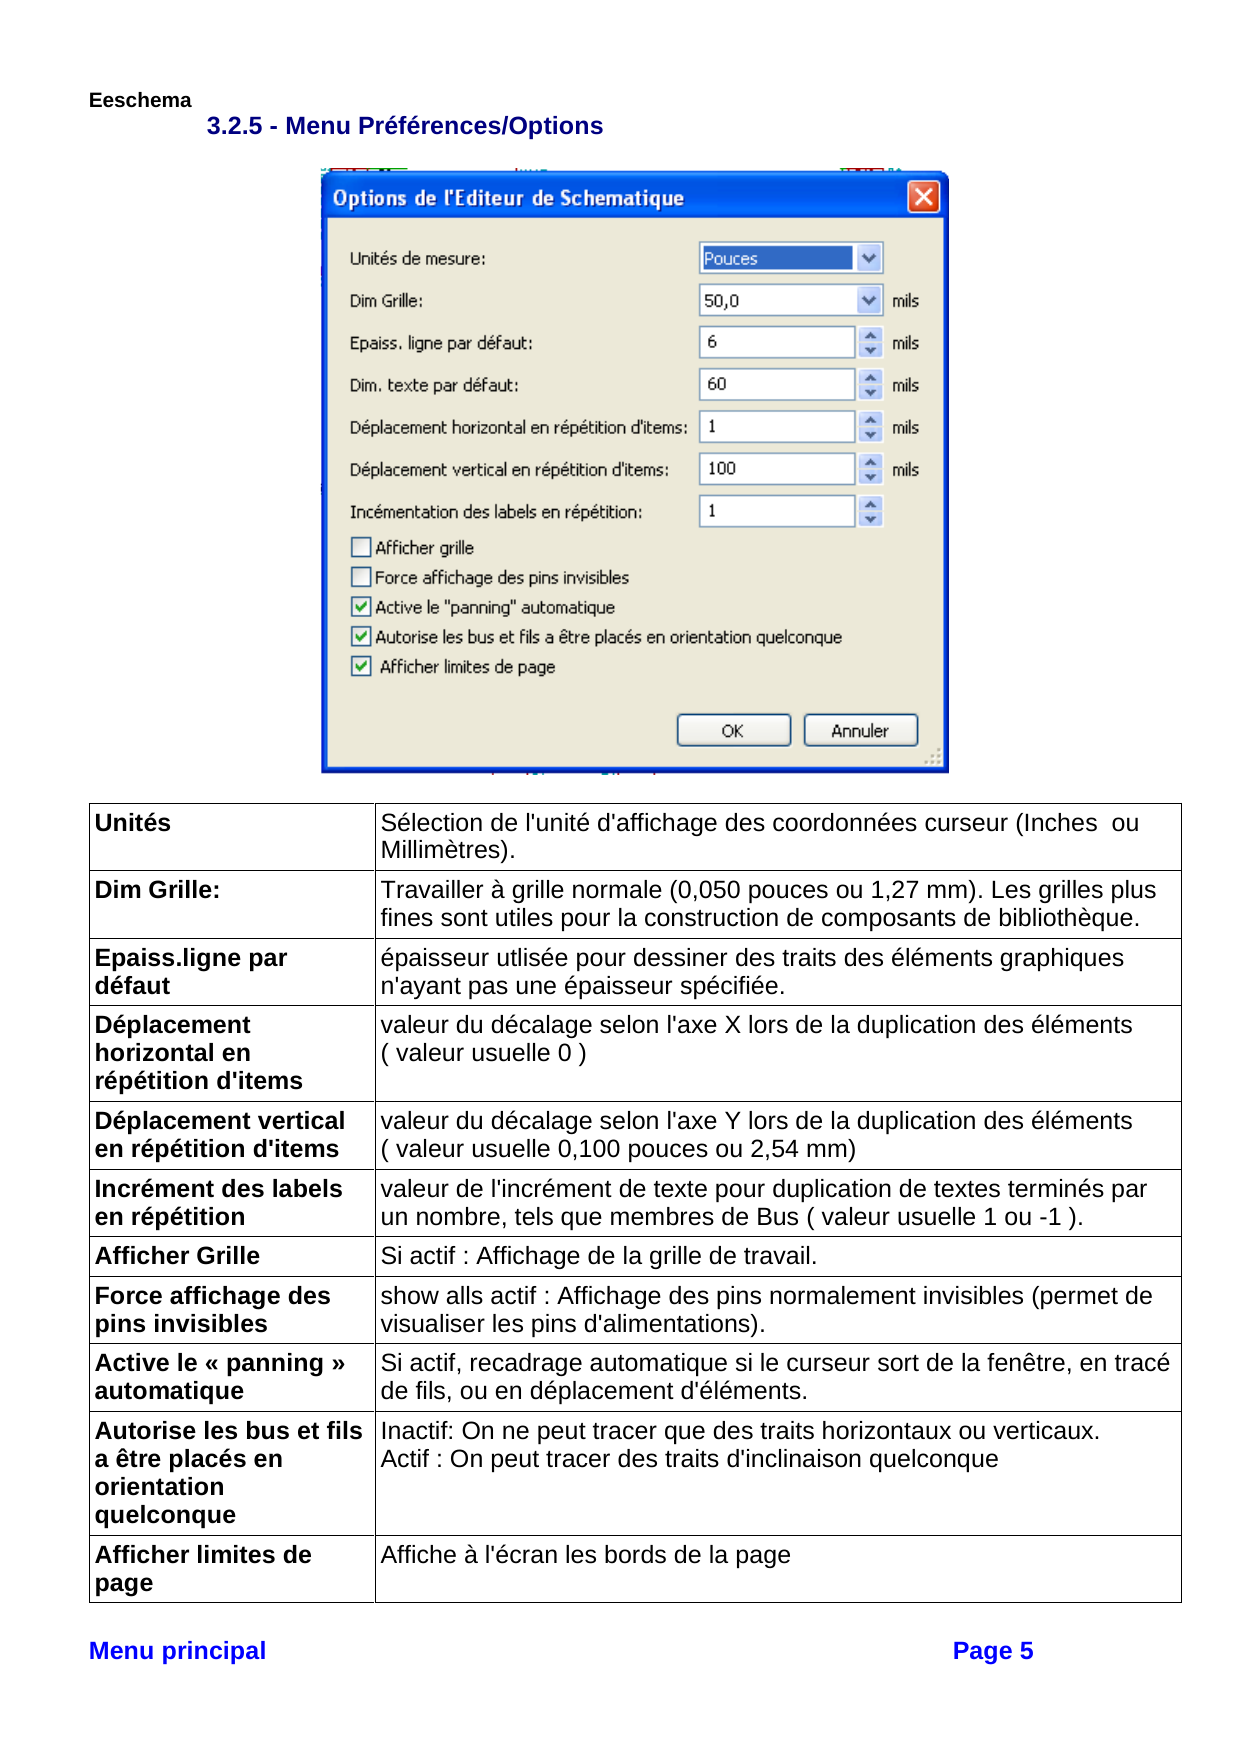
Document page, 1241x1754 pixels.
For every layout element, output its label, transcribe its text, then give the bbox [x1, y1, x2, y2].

table_cell Si actif, recadrage automatique si le curseur sort de la fenêtre, en tracé de fils, ou en déplacement d'éléments. [376, 1344, 1181, 1411]
table_cell show alls actif : Affichage des pins normalement invisibles (permet de visualiser les pins d'alimentations). [376, 1277, 1181, 1343]
table_cell Afficher Grille [90, 1237, 374, 1276]
table_cell valeur du décalage selon l'axe Y lors de la duplication des éléments ( valeur usuelle 0,100 pouces ou 2,54 mm) [376, 1102, 1181, 1169]
table_cell Active le « panning » automatique [90, 1344, 374, 1411]
table_header Sélection de l'unité d'affichage des coordonnées curseur (Inches ou Millimètres). [376, 804, 1181, 870]
table_cell Dim Grille: [90, 871, 374, 938]
table_cell valeur du décalage selon l'axe X lors de la duplication des éléments ( valeur usuelle 0 ) [376, 1006, 1181, 1101]
table_cell Inactif: On ne peut tracer que des traits horizontaux ou verticaux. Actif : On peut tracer des traits d'inclinaison quelconque [376, 1412, 1181, 1535]
table_cell Incrément des labels en répétition [90, 1170, 374, 1236]
table_cell Force affichage des pins invisibles [90, 1277, 374, 1343]
picture [320, 168, 949, 775]
table_header Unités [90, 804, 374, 870]
table_cell Déplacement horizontal en répétition d'items [90, 1006, 374, 1101]
table_cell épaisseur utlisée pour dessiner des traits des éléments graphiques n'ayant pas une épaisseur spécifiée. [376, 939, 1181, 1005]
table_cell Travailler à grille normale (0,050 pouces ou 1,27 mm). Les grilles plus fines sont utiles pour la construction de composants de bibliothèque. [376, 871, 1181, 938]
subtitle Menu Préférences/Options [207, 112, 1181, 140]
table_cell valeur de l'incrément de texte pour duplication de textes terminés par un nombre, tels que membres de Bus ( valeur usuelle 1 ou -1 ). [376, 1170, 1181, 1236]
table_cell Epaiss.ligne par défaut [90, 939, 374, 1005]
table_cell Déplacement vertical en répétition d'items [90, 1102, 374, 1169]
table_cell Afficher limites de page [90, 1536, 374, 1602]
table_cell Si actif : Affichage de la grille de travail. [376, 1237, 1181, 1276]
table_cell Affiche à l'écran les bords de la page [376, 1536, 1181, 1602]
table_cell Autorise les bus et fils a être placés en orientation quelconque [90, 1412, 374, 1535]
